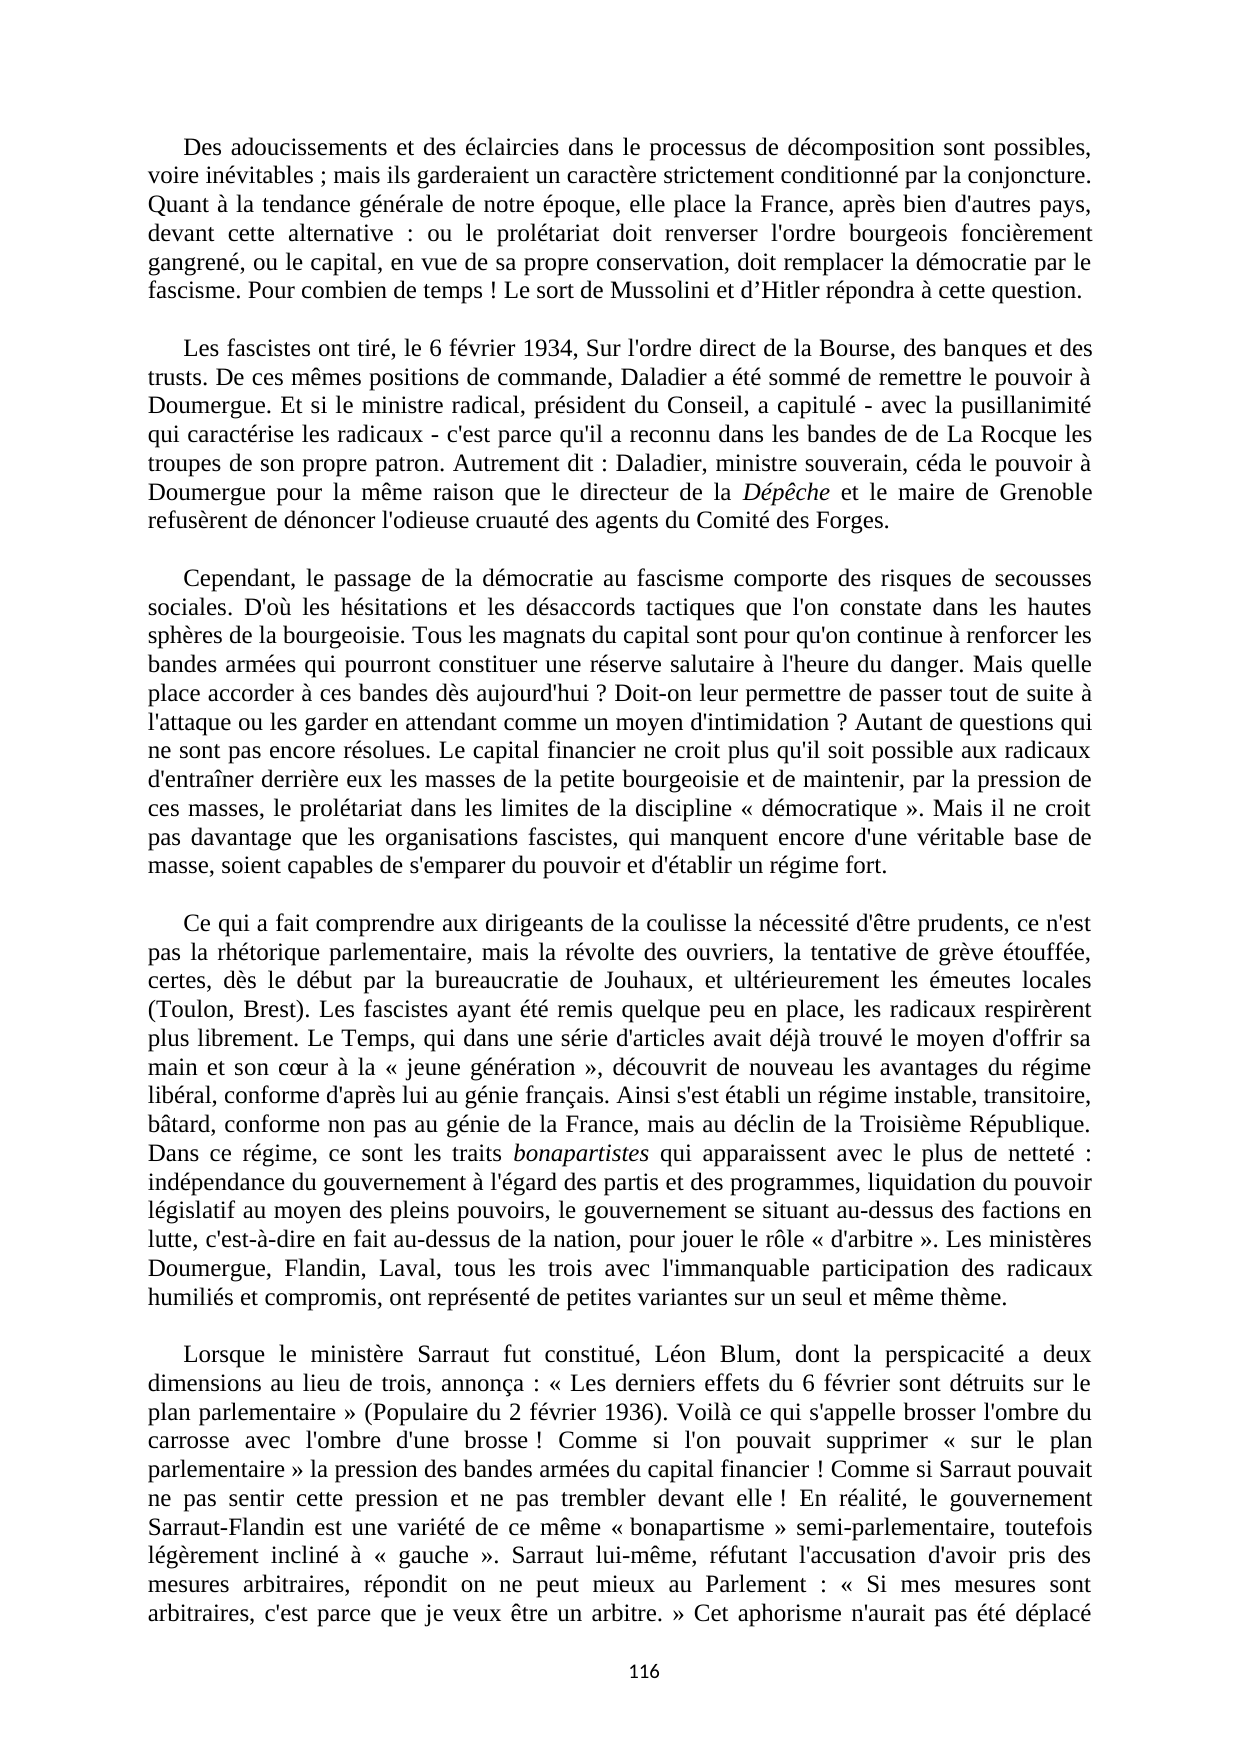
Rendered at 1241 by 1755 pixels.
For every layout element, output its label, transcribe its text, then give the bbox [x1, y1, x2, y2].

text Lorsque le ministère Sarraut fut constitué, Léon Blum, dont la perspicacité a deux dimensions au lieu de trois, annonça : « Les derniers effets du 6 février sont détruits sur le plan parlementaire » (Populaire du 2 février 1936). Voilà ce qui s'appelle brosser l'ombre du carrosse avec l'ombre d'une brosse ! Comme si l'on pouvait suppri­mer « sur le plan parlementaire » la pression des bandes armées du capital financier ! Comme si Sarraut pouvait ne pas sentir cette pression et ne pas trembler devant elle ! En réalité, le gouvernement Sarraut-Flandin est une variété de ce même « bona­partis­me » semi-parlementaire, toutefois légèrement incliné à « gauche ». Sarraut lui-même, réfutant l'accusation d'avoir pris des mesures arbitraires, répondit on ne peut mieux au Parlement : « Si mes mesures sont arbitraires, c'est parce que je veux être un arbitre. » Cet aphorisme n'aurait pas été déplacé [148, 1339, 1093, 1627]
text Des adoucissements et des éclaircies dans le processus de décomposition sont possibles, voire inévitables ; mais ils garderaient un caractère strictement conditionné par la conjoncture. Quant à la tendance générale de notre époque, elle place la France, après bien d'autres pays, devant cette alternative : ou le prolétariat doit renverser l'or­dre bourgeois foncièrement gangrené, ou le capital, en vue de sa propre conservation, doit remplacer la démocratie par le fascisme. Pour combien de temps ! Le sort de Mussolini et d’Hitler répondra à cette question. [148, 132, 1093, 304]
text Cependant, le passage de la démocratie au fascisme comporte des risques de secousses sociales. D'où les hésitations et les désaccords tactiques que l'on constate dans les hautes sphères de la bourgeoisie. Tous les magnats du capital sont pour qu'on continue à renforcer les bandes armées qui pourront constituer une réserve salutaire à l'heure du danger. Mais quelle place accorder à ces bandes dès aujourd'hui ? Doit-on leur permettre de passer tout de suite à l'attaque ou les garder en attendant comme un moyen d'intimidation ? Autant de questions qui ne sont pas encore résolues. Le capital financier ne croit plus qu'il soit possible aux radicaux d'entraîner derrière eux les masses de la petite bourgeoisie et de maintenir, par la pression de ces masses, le prolétariat dans les limites de la discipline « démocratique ». Mais il ne croit pas davantage que les organisations fascistes, qui manquent encore d'une véritable base de masse, soient capables de s'emparer du pouvoir et d'établir un régime fort. [148, 563, 1093, 879]
text Les fascistes ont tiré, le 6 février 1934, Sur l'ordre direct de la Bourse, des ban­ques et des trusts. De ces mêmes positions de commande, Daladier a été sommé de remettre le pouvoir à Doumergue. Et si le ministre radical, président du Conseil, a capitulé - avec la pusillanimité qui caractérise les radicaux - c'est parce qu'il a recon­nu dans les bandes de de La Rocque les troupes de son propre patron. Autrement dit : Daladier, ministre souverain, céda le pouvoir à Doumergue pour la même raison que le directeur de la Dépêche et le maire de Grenoble refusèrent de dénoncer l'odieuse cruauté des agents du Comité des Forges. [148, 333, 1093, 534]
text Ce qui a fait comprendre aux dirigeants de la coulisse la nécessité d'être prudents, ce n'est pas la rhétorique parlementaire, mais la révolte des ouvriers, la tentative de grève étouffée, certes, dès le début par la bureaucratie de Jouhaux, et ultérieurement les émeutes locales (Toulon, Brest). Les fascistes ayant été remis quelque peu en place, les radicaux respirèrent plus librement. Le Temps, qui dans une série d'articles avait déjà trouvé le moyen d'offrir sa main et son cœur à la « jeune génération », découvrit de nouveau les avantages du régime libéral, conforme d'après lui au génie français. Ainsi s'est établi un régime instable, transitoire, bâtard, conforme non pas au génie de la France, mais au déclin de la Troisième République. Dans ce régime, ce sont les traits bonapartistes qui apparaissent avec le plus de netteté : indépendance du gouvernement à l'égard des partis et des programmes, liquidation du pouvoir législatif au moyen des pleins pouvoirs, le gouvernement se situant au-dessus des factions en lutte, c'est-à-dire en fait au-dessus de la nation, pour jouer le rôle « d'arbitre ». Les ministères Doumergue, Flandin, Laval, tous les trois avec l'immanquable participa­tion des radicaux humiliés et compromis, ont représenté de petites variantes sur un seul et même thème. [148, 908, 1093, 1310]
